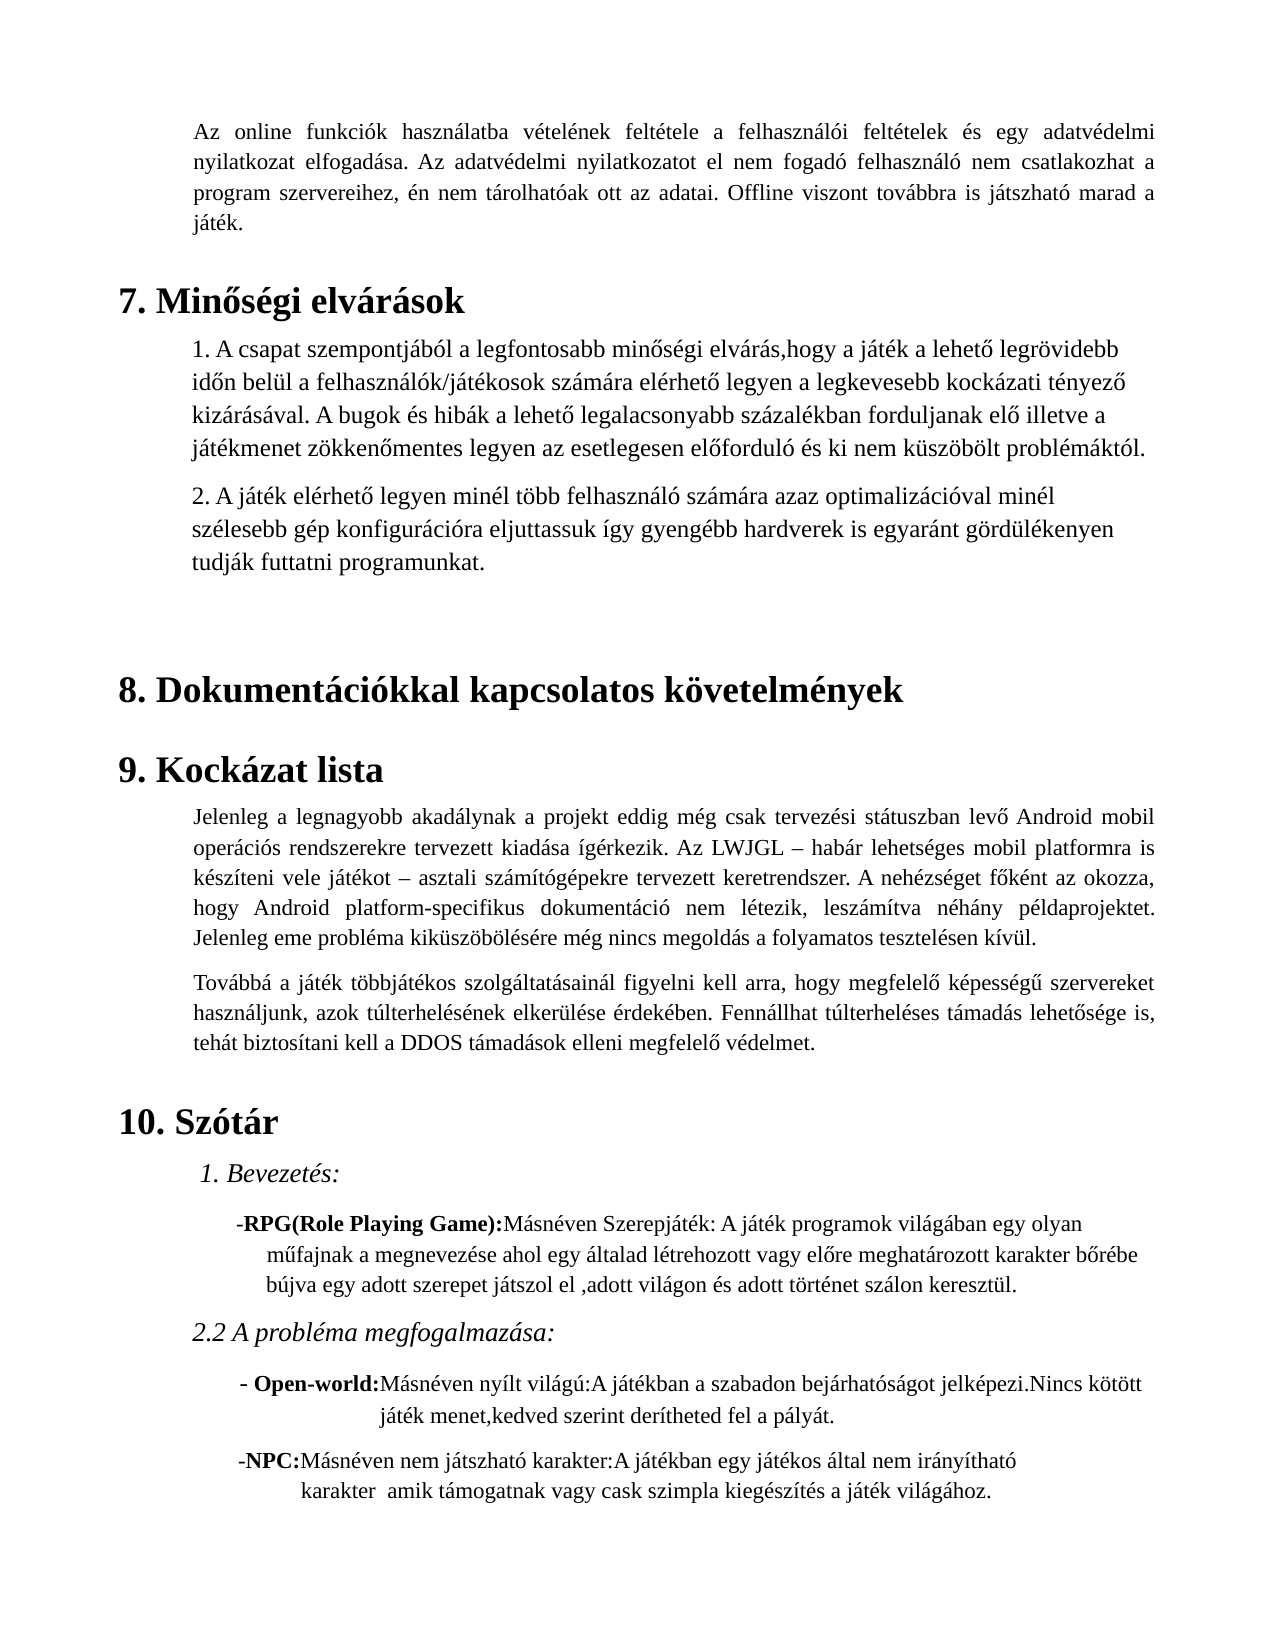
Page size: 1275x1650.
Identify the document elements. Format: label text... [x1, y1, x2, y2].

text játék menet,kedved szerint derítheted fel a pályát. [118, 1402, 1157, 1428]
text műfajnak a megnevezése ahol egy általad létrehozott vagy előre meghatározott karakter bőrébe bújva egy adott szerepet játszol el ,adott világon és adott történet szálon keresztül. [266, 1241, 1157, 1297]
text tudják futtatni programunkat. [192, 547, 1157, 576]
text - Open-world:Másnéven nyílt világú:A játékban a szabadon bejárhatóságot jelképezi.Nincs kötött [118, 1366, 1157, 1397]
text -NPC:Másnéven nem játszható karakter:A játékban egy játékos által nem irányítható [118, 1447, 1157, 1473]
text Az online funkciók használatba vételének feltétele a felhasználói feltételek és egy adatvédelmi nyilatkozat elfogadása. Az adatvédelmi nyilatkozatot el nem fogadó felhasználó nem csatlakozhat a program szervereihez, én nem tárolhatóak ott az adatai. Offline viszont továbbra is játszható marad a játék. [193, 118, 1157, 235]
text 2. A játék elérhető legyen minél több felhasználó számára azaz optimalizációval minél szélesebb gép konfigurációra eljuttassuk így gyengébb hardverek is egyaránt gördülékenyen [192, 481, 1157, 543]
text 2.2 A probléma megfogalmazása: [118, 1316, 1157, 1347]
text Jelenleg a legnagyobb akadálynak a projekt eddig még csak tervezési státuszban levő Android mobil operációs rendszerekre tervezett kiadása ígérkezik. Az LWJGL – habár lehetséges mobil platformra is készíteni vele játékot – asztali számítógépekre tervezett keretrendszer. A nehézséget főként az okozza, hogy Android platform-specifikus dokumentáció nem létezik, leszámítva néhány példaprojektet. Jelenleg eme probléma kiküszöbölésére még nincs megoldás a folyamatos tesztelésen kívül. [193, 803, 1157, 951]
text karakter amik támogatnak vagy cask szimpla kiegészítés a játék világához. [118, 1477, 1157, 1503]
subtitle 9. Kockázat lista [118, 748, 1157, 791]
subtitle 10. Szótár [118, 1099, 1157, 1142]
text Továbbá a játék többjátékos szolgáltatásainál figyelni kell arra, hogy megfelelő képességű szervereket használjunk, azok túlterhelésének elkerülése érdekében. Fennállhat túlterheléses támadás lehetősége is, tehát biztosítani kell a DDOS támadások elleni megfelelő védelmet. [193, 969, 1157, 1056]
text 1. A csapat szempontjából a legfontosabb minőségi elvárás,hogy a játék a lehető legrövidebb időn belül a felhasználók/játékosok számára elérhető legyen a legkevesebb kockázati tényező kizárásával. A bugok és hibák a lehető legalacsonyabb százalékban forduljanak elő illetve a játékmenet zökkenőmentes legyen az esetlegesen előforduló és ki nem küszöbölt problémáktól. [192, 334, 1157, 462]
subtitle 7. Minőségi elvárások [118, 278, 1157, 322]
subtitle 8. Dokumentációkkal kapcsolatos követelmények [118, 667, 1157, 710]
text -RPG(Role Playing Game):Másnéven Szerepjáték: A játék programok világában egy olyan [118, 1208, 1157, 1237]
text 1. Bevezetés: [118, 1155, 1157, 1188]
